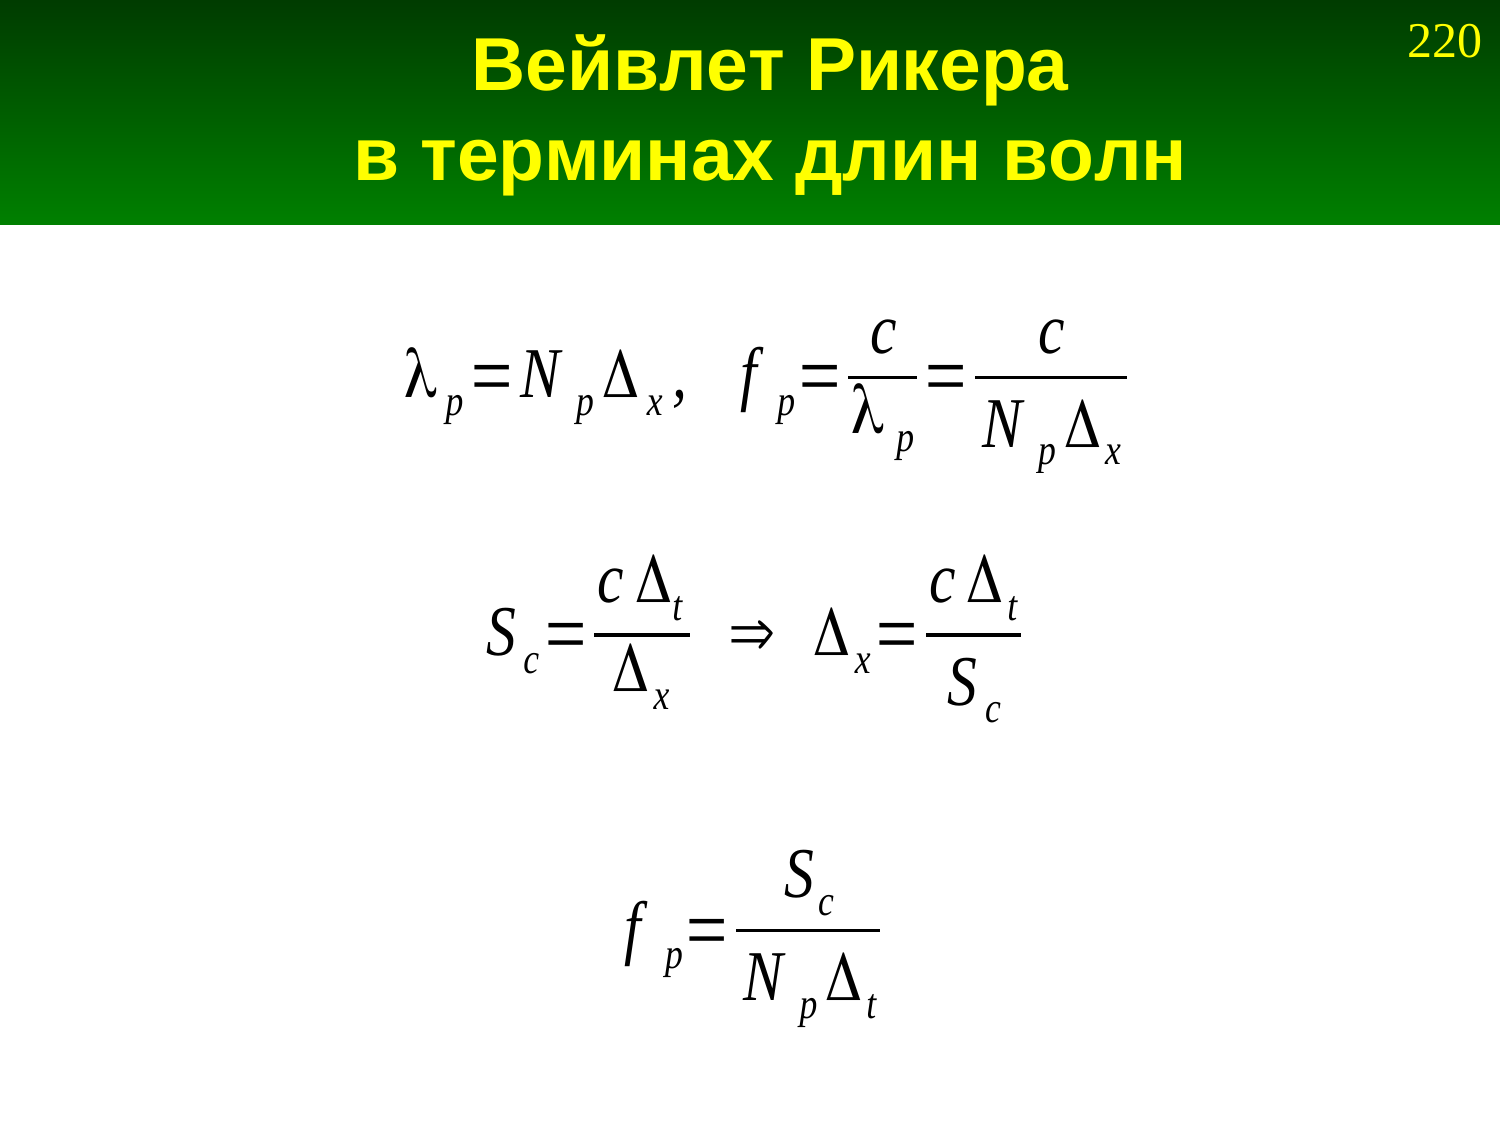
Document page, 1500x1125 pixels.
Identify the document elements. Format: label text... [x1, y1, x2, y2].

chart [467, 539, 1040, 733]
chart [389, 290, 1144, 473]
chart [598, 834, 898, 1028]
title Вейвлет Рикера в терминах длин волн [100, 7, 1441, 204]
